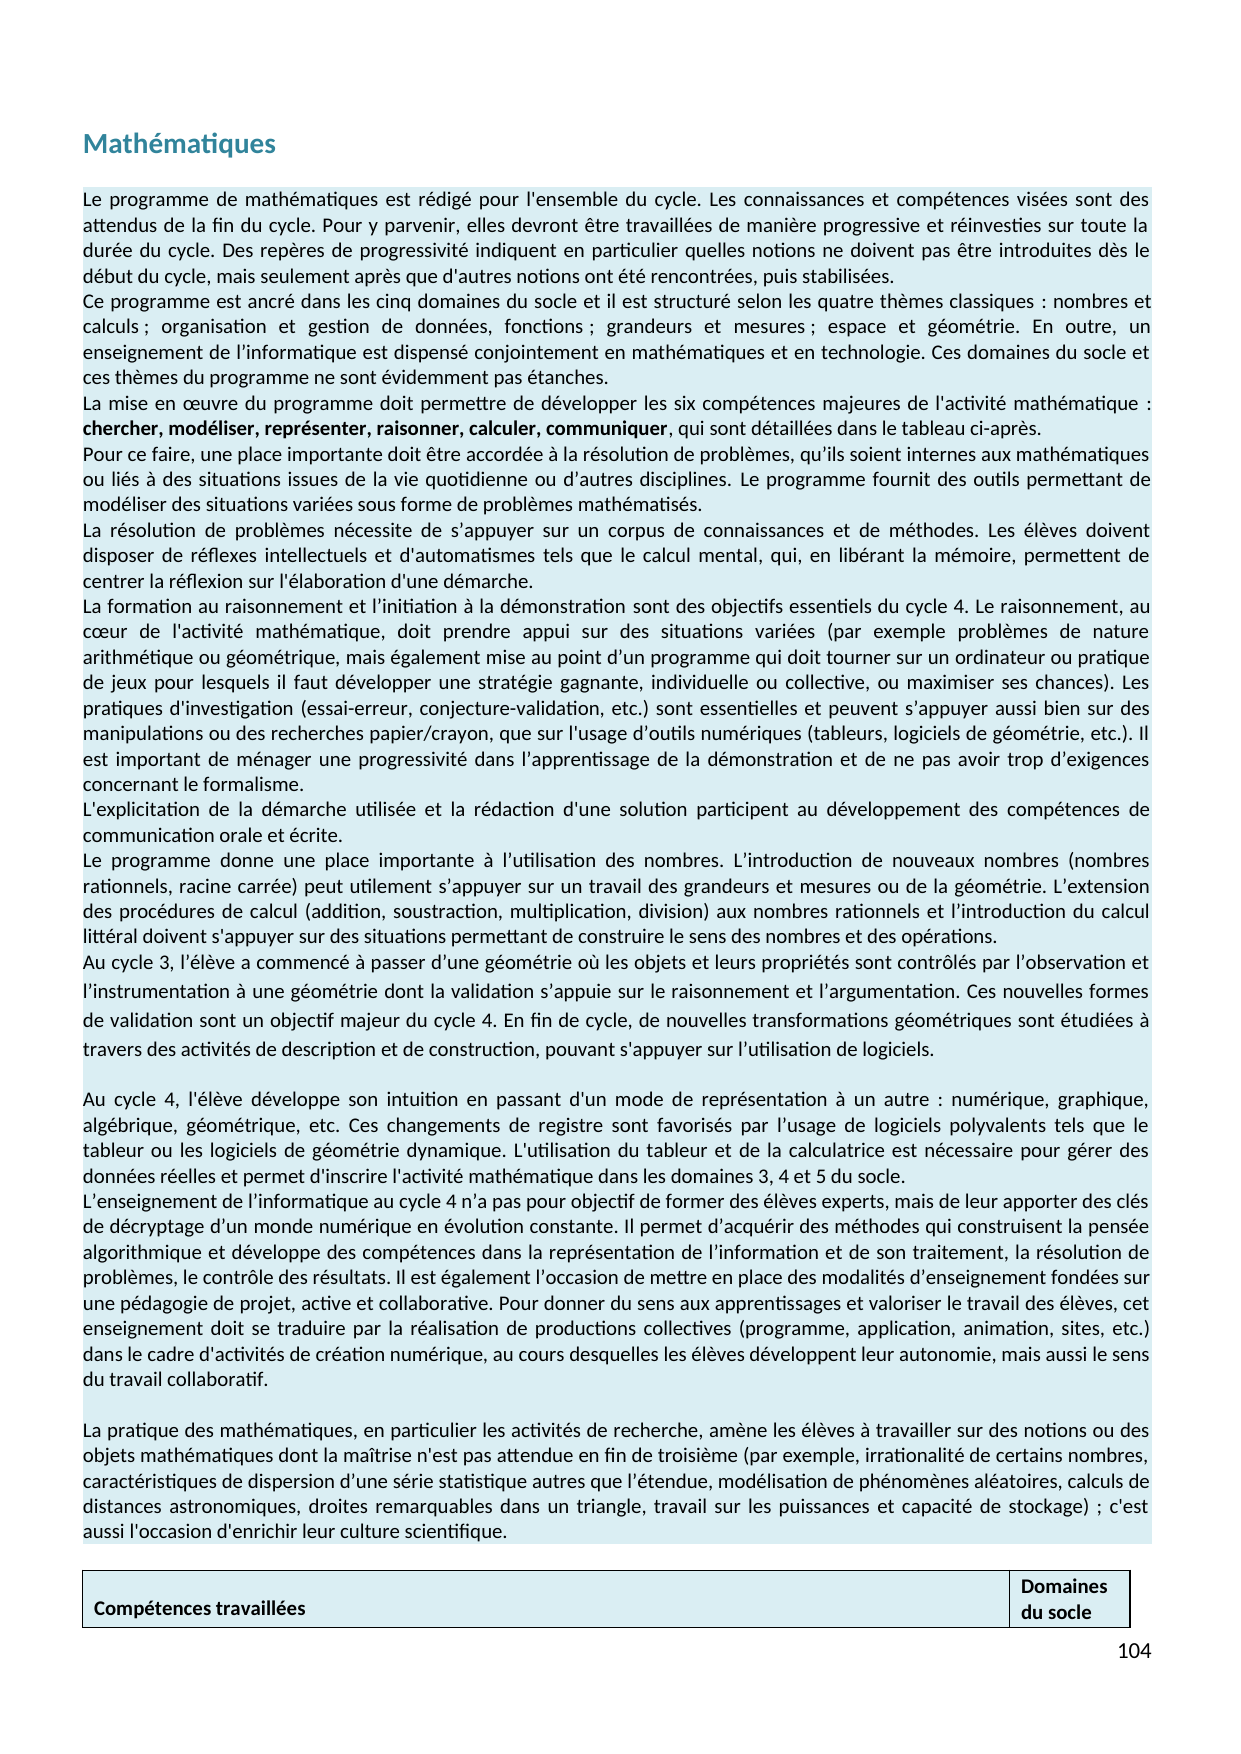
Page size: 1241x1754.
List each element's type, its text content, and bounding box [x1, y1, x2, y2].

table_header Compétences travaillées [83, 1571, 1009, 1627]
text La pratique des mathématiques, en particulier les activités de recherche, amène les élèves à travailler sur des notions ou des objets mathématiques dont la maîtrise n'est pas attendue en fin de troisième (par exemple, irrationalité de certains nombres, caractéristiques de dispersion d’une série statistique autres que l’étendue, modélisation de phénomènes aléatoires, calculs de distances astronomiques, droites remarquables dans un triangle, travail sur les puissances et capacité de stockage) ; c'est aussi l'occasion d'enrichir leur culture scientifique. [83, 1417, 1152, 1544]
text Le programme donne une place importante à l’utilisation des nombres. L’introduction de nouveaux nombres (nombres rationnels, racine carrée) peut utilement s’appuyer sur un travail des grandeurs et mesures ou de la géométrie. L’extension des procédures de calcul (addition, soustraction, multiplication, division) aux nombres rationnels et l’introduction du calcul littéral doivent s'appuyer sur des situations permettant de construire le sens des nombres et des opérations. [83, 847, 1152, 949]
table_header Domaines du socle [1010, 1571, 1129, 1627]
text L’enseignement de l’informatique au cycle 4 n’a pas pour objectif de former des élèves experts, mais de leur apporter des clés de décryptage d’un monde numérique en évolution constante. Il permet d’acquérir des méthodes qui construisent la pensée algorithmique et développe des compétences dans la représentation de l’information et de son traitement, la résolution de problèmes, le contrôle des résultats. Il est également l’occasion de mettre en place des modalités d’enseignement fondées sur une pédagogie de projet, active et collaborative. Pour donner du sens aux apprentissages et valoriser le travail des élèves, cet enseignement doit se traduire par la réalisation de productions collectives (programme, application, animation, sites, etc.) dans le cadre d'activités de création numérique, au cours desquelles les élèves développent leur autonomie, mais aussi le sens du travail collaboratif. [83, 1188, 1152, 1392]
text La résolution de problèmes nécessite de s’appuyer sur un corpus de connaissances et de méthodes. Les élèves doivent disposer de réflexes intellectuels et d'automatismes tels que le calcul mental, qui, en libérant la mémoire, permettent de centrer la réflexion sur l'élaboration d'une démarche. [83, 517, 1152, 593]
text Mathématiques [83, 126, 1152, 161]
text La formation au raisonnement et l’initiation à la démonstration sont des objectifs essentiels du cycle 4. Le raisonnement, au cœur de l'activité mathématique, doit prendre appui sur des situations variées (par exemple problèmes de nature arithmétique ou géométrique, mais également mise au point d’un programme qui doit tourner sur un ordinateur ou pratique de jeux pour lesquels il faut développer une stratégie gagnante, individuelle ou collective, ou maximiser ses chances). Les pratiques d'investigation (essai-erreur, conjecture-validation, etc.) sont essentielles et peuvent s’appuyer aussi bien sur des manipulations ou des recherches papier/crayon, que sur l'usage d’outils numériques (tableurs, logiciels de géométrie, etc.). Il est important de ménager une progressivité dans l’apprentissage de la démonstration et de ne pas avoir trop d’exigences concernant le formalisme. [83, 593, 1152, 797]
text La mise en œuvre du programme doit permettre de développer les six compétences majeures de l'activité mathématique : chercher, modéliser, représenter, raisonner, calculer, communiquer, qui sont détaillées dans le tableau ci-après. [83, 390, 1152, 441]
text L'explicitation de la démarche utilisée et la rédaction d'une solution participent au développement des compétences de communication orale et écrite. [83, 797, 1152, 847]
text Ce programme est ancré dans les cinq domaines du socle et il est structuré selon les quatre thèmes classiques : nombres et calculs ; organisation et gestion de données, fonctions ; grandeurs et mesures ; espace et géométrie. En outre, un enseignement de l’informatique est dispensé conjointement en mathématiques et en technologie. Ces domaines du socle et ces thèmes du programme ne sont évidemment pas étanches. [83, 288, 1152, 390]
text Au cycle 4, l'élève développe son intuition en passant d'un mode de représentation à un autre : numérique, graphique, algébrique, géométrique, etc. Ces changements de registre sont favorisés par l’usage de logiciels polyvalents tels que le tableur ou les logiciels de géométrie dynamique. L'utilisation du tableur et de la calculatrice est nécessaire pour gérer des données réelles et permet d'inscrire l'activité mathématique dans les domaines 3, 4 et 5 du socle. [83, 1087, 1152, 1188]
text Au cycle 3, l’élève a commencé à passer d’une géométrie où les objets et leurs propriétés sont contrôlés par l’observation et l’instrumentation à une géométrie dont la validation s’appuie sur le raisonnement et l’argumentation. Ces nouvelles formes de validation sont un objectif majeur du cycle 4. En fin de cycle, de nouvelles transformations géométriques sont étudiées à travers des activités de description et de construction, pouvant s'appuyer sur l’utilisation de logiciels. [83, 949, 1152, 1062]
text Le programme de mathématiques est rédigé pour l'ensemble du cycle. Les connaissances et compétences visées sont des attendus de la fin du cycle. Pour y parvenir, elles devront être travaillées de manière progressive et réinvesties sur toute la durée du cycle. Des repères de progressivité indiquent en particulier quelles notions ne doivent pas être introduites dès le début du cycle, mais seulement après que d'autres notions ont été rencontrées, puis stabilisées. [83, 187, 1152, 288]
text Pour ce faire, une place importante doit être accordée à la résolution de problèmes, qu’ils soient internes aux mathématiques ou liés à des situations issues de la vie quotidienne ou d’autres disciplines. Le programme fournit des outils permettant de modéliser des situations variées sous forme de problèmes mathématisés. [83, 441, 1152, 517]
